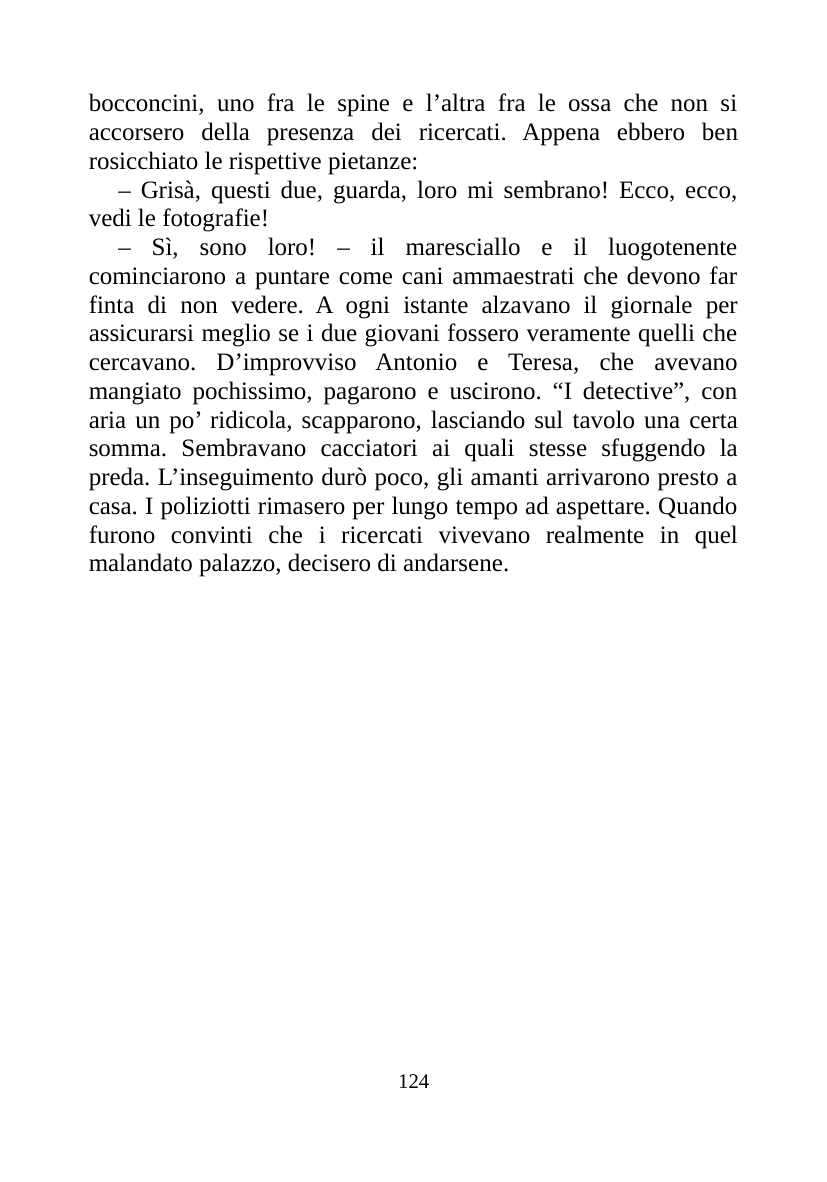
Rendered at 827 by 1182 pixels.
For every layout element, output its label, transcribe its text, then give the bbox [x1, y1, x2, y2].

text – Grisà, questi due, guarda, loro mi sembrano! Ecco, ecco, vedi le fotografie! [88, 175, 738, 232]
text – Sì, sono loro! – il maresciallo e il luogotenente cominciarono a puntare come cani ammaestrati che devono far finta di non vedere. A ogni istante alzavano il giornale per assicurarsi meglio se i due giovani fossero veramente quelli che cercavano. D’improvviso Antonio e Teresa, che avevano mangiato pochissimo, pagarono e uscirono. “I detective”, con aria un po’ ridicola, scapparono, lasciando sul tavolo una certa somma. Sembravano cacciatori ai quali stesse sfuggendo la preda. L’inseguimento durò poco, gli amanti arrivarono presto a casa. I poliziotti rimasero per lungo tempo ad aspettare. Quando furono convinti che i ricercati vivevano realmente in quel malandato palazzo, decisero di andarsene. [88, 232, 738, 577]
text bocconcini, uno fra le spine e l’altra fra le ossa che non si accorsero della presenza dei ricercati. Appena ebbero ben rosicchiato le rispettive pietanze: [88, 88, 738, 175]
